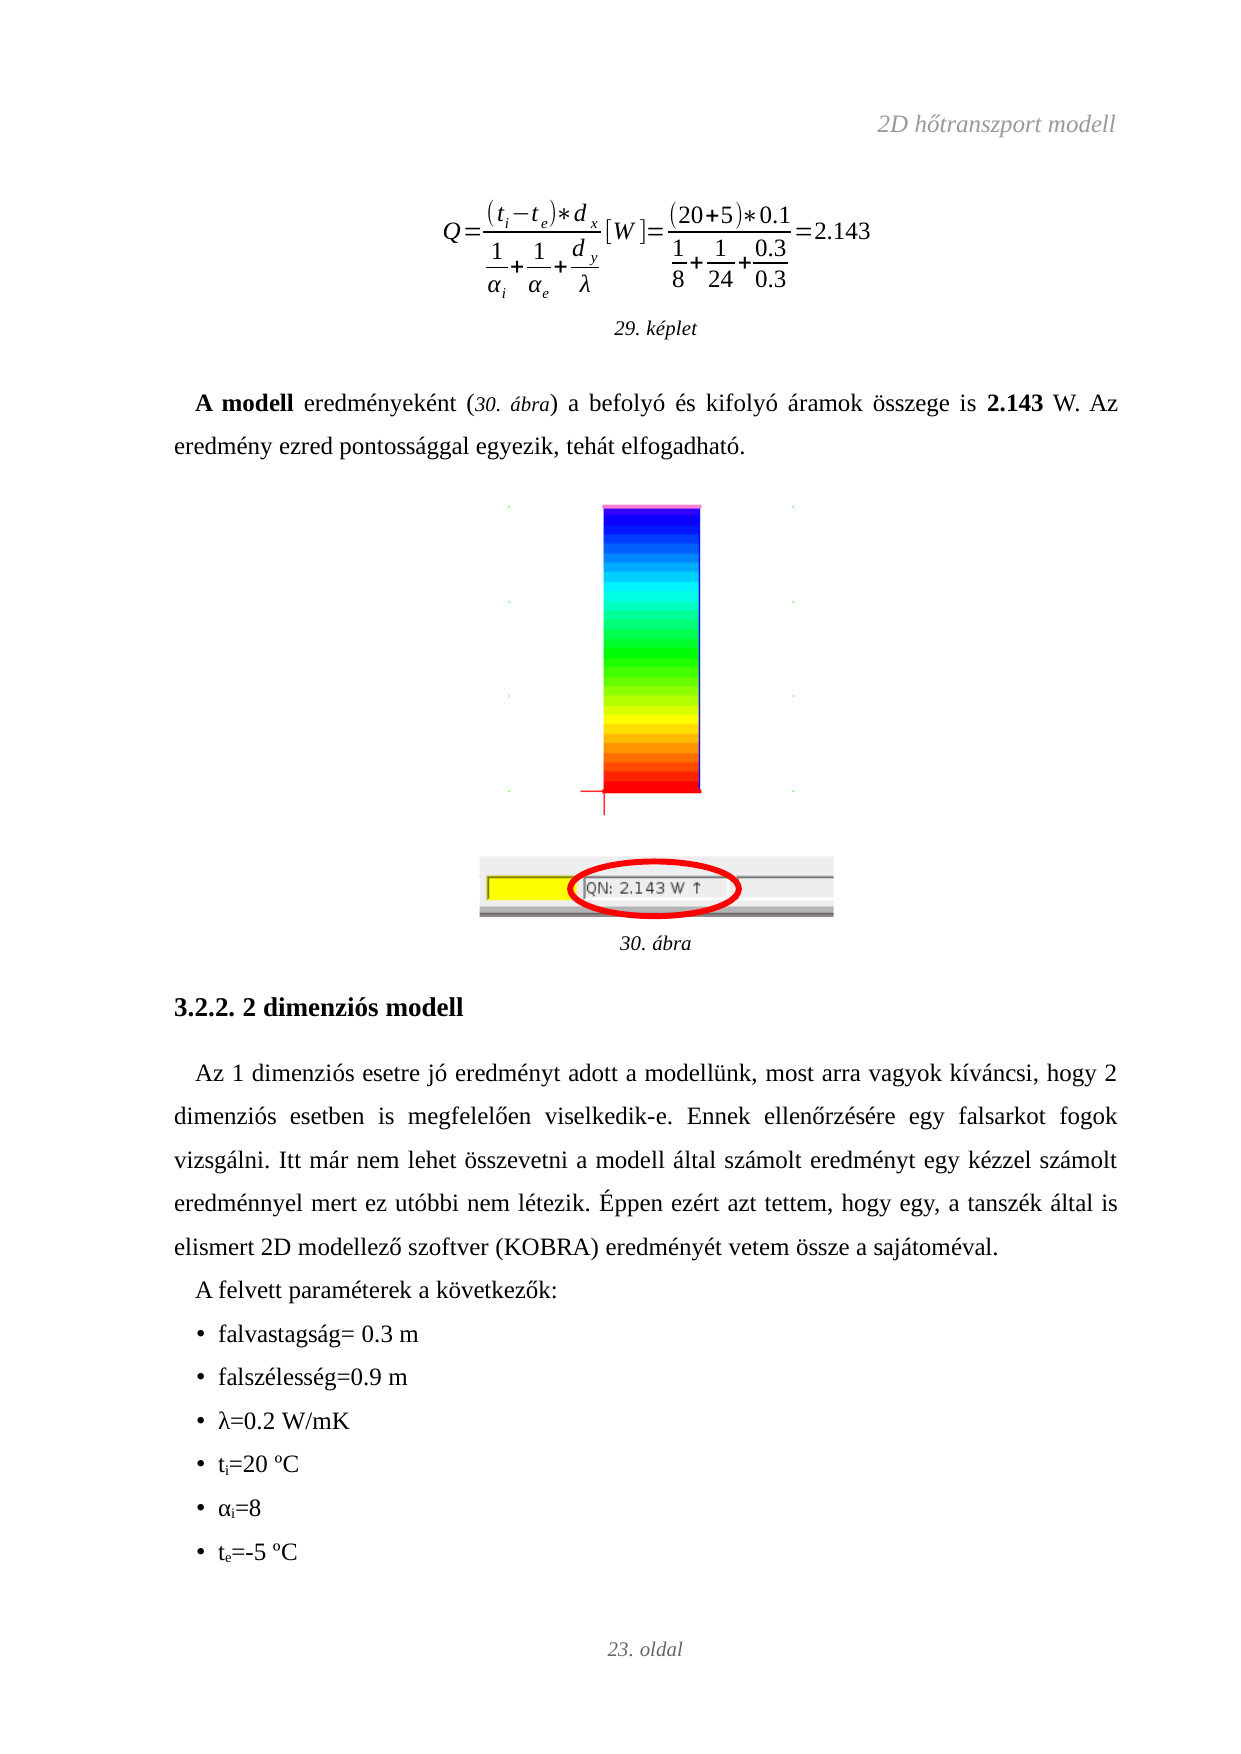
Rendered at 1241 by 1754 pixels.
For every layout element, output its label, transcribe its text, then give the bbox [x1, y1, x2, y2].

text A modell eredményeként (30. ábra) a befolyó és kifolyó áramok összege is 2.143 W. Az eredmény ezred pontossággal egyezik, tehát elfogadható. [174, 387, 1118, 460]
text Az 1 dimenziós esetre jó eredményt adott a modellünk, most arra vagyok kíváncsi, hogy 2 dimenziós esetben is megfelelően viselkedik-e. Ennek ellenőrzésére egy falsarkot fogok vizsgálni. Itt már nem lehet összevetni a modell által számolt eredményt egy kézzel számolt eredménnyel mert ez utóbbi nem létezik. Éppen ezért azt tettem, hogy egy, a tanszék által is elismert 2D modellező szoftver (KOBRA) eredményét vetem össze a sajátoméval. [174, 1057, 1118, 1261]
subtitle 2 dimenziós modell [174, 991, 1118, 1022]
list falvastagság= 0.3 m [196, 1319, 1118, 1348]
picture [574, 865, 735, 913]
list λ=0.2 W/mK [196, 1406, 1118, 1435]
picture [479, 474, 834, 917]
text 29. képlet [174, 315, 1118, 339]
list falszélesség=0.9 m [196, 1362, 1118, 1391]
list ti=20 ºC [196, 1449, 1118, 1478]
text 30. ábra [174, 931, 1118, 955]
text A felvett paraméterek a következők: [174, 1275, 1118, 1304]
list te=-5 ºC [196, 1536, 1118, 1565]
list αi=8 [196, 1493, 1118, 1522]
